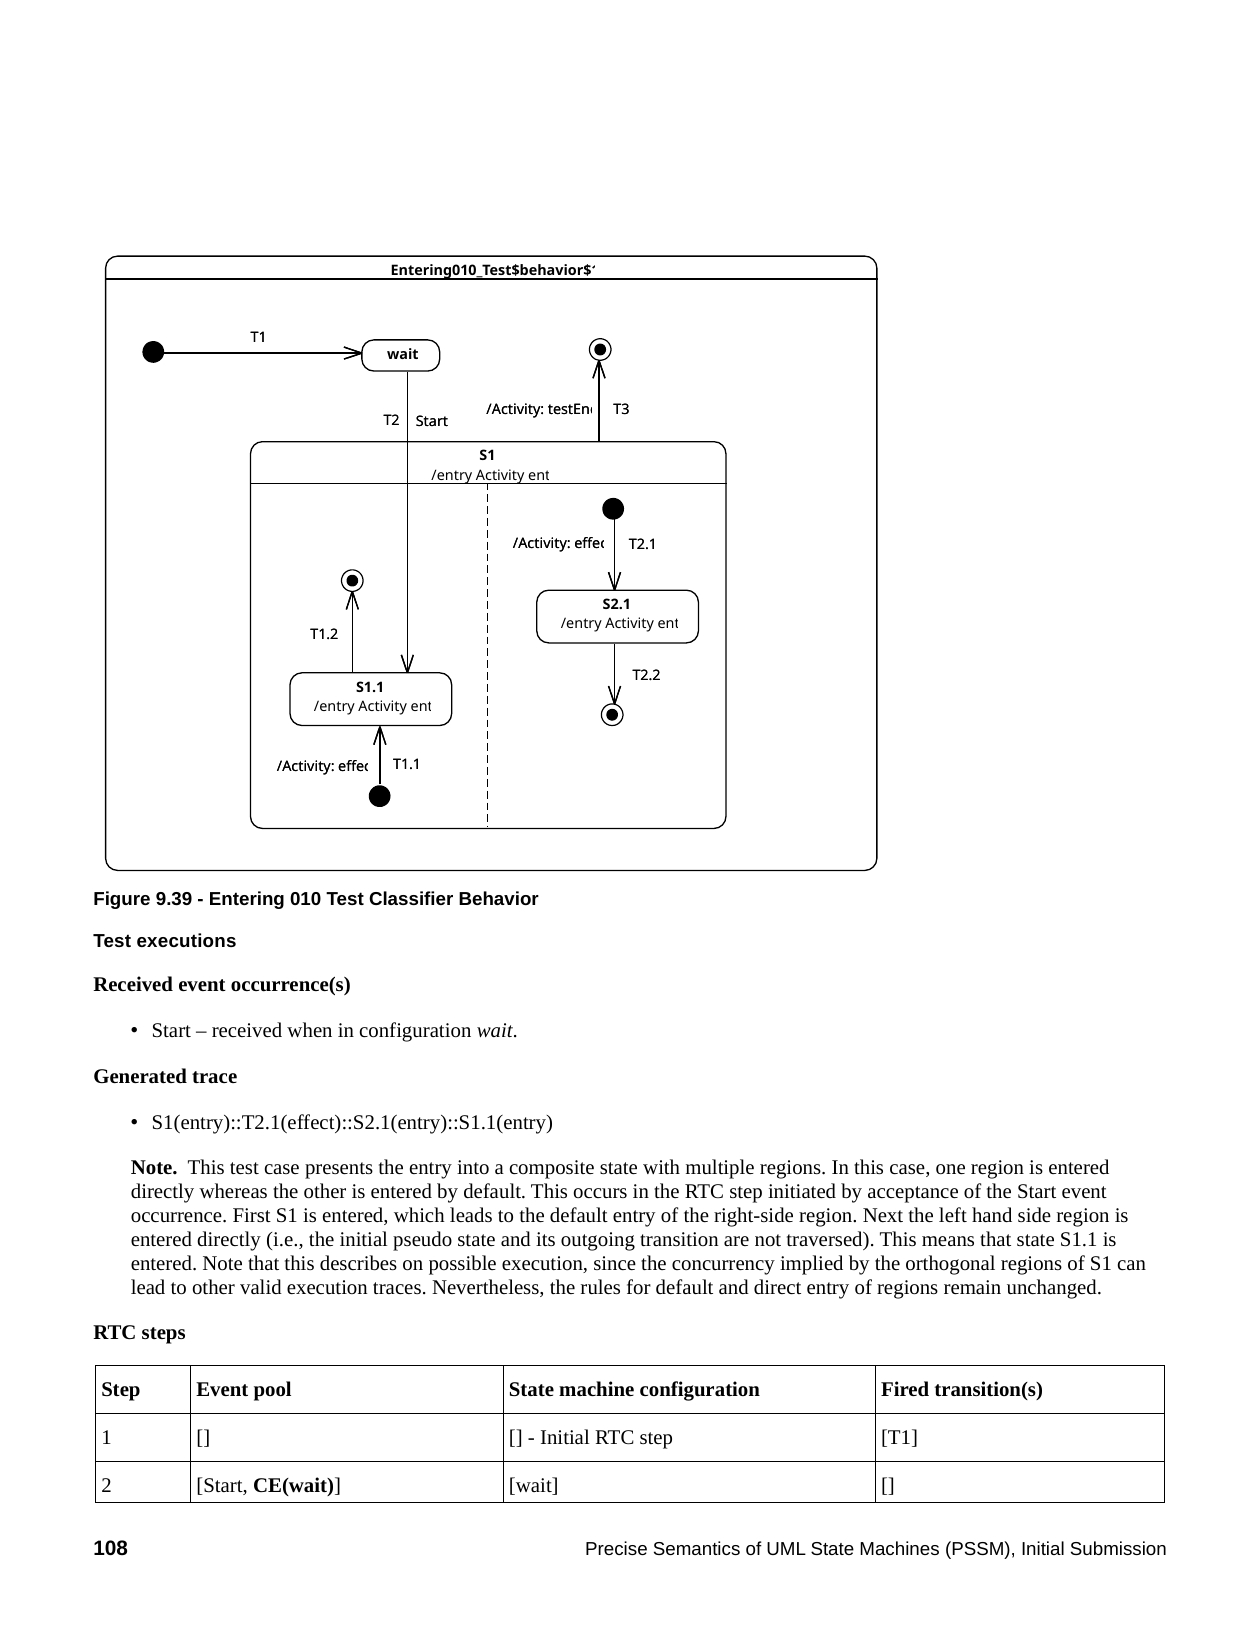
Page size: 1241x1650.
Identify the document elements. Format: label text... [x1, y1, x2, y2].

table_header Step [96, 1366, 190, 1413]
table_cell [T1] [876, 1414, 1164, 1461]
table_cell [] - Initial RTC step [504, 1414, 875, 1461]
table_cell [wait] [504, 1462, 875, 1502]
table_cell [] [191, 1414, 503, 1461]
table_header Event pool [191, 1366, 503, 1413]
text Generated trace [93, 1063, 1164, 1088]
text RTC steps [93, 1320, 1164, 1344]
table_header State machine configuration [504, 1366, 875, 1413]
text Figure 9.39 - Entering 010 Test Classifier Behavior [93, 243, 891, 909]
list S1(entry)::T2.1(effect)::S2.1(entry)::S1.1(entry) [131, 1109, 1164, 1134]
list Start – received when in configuration wait. [131, 1017, 1164, 1042]
table_cell [] [876, 1462, 1164, 1502]
table_cell 2 [96, 1462, 190, 1502]
text Note. This test case presents the entry into a composite state with multiple regions. In this case, one region is entered directly whereas the other is entered by default. This occurs in the RTC step initiated by acceptance of the Start event occurrence. First S1 is entered, which leads to the default entry of the right-side region. Next the left hand side region is entered directly (i.e., the initial pseudo state and its outgoing transition are not traversed). This means that state S1.1 is entered. Note that this describes on possible execution, since the concurrency implied by the orthogonal regions of S1 can lead to other valid execution traces. Nevertheless, the rules for default and direct entry of regions remain unchanged. [131, 1155, 1164, 1299]
text Received event occurrence(s) [93, 972, 1164, 996]
table_cell 1 [96, 1414, 190, 1461]
table_cell [Start, CE(wait)] [191, 1462, 503, 1502]
subtitle Test executions [93, 231, 1164, 951]
table_header Fired transition(s) [876, 1366, 1164, 1413]
